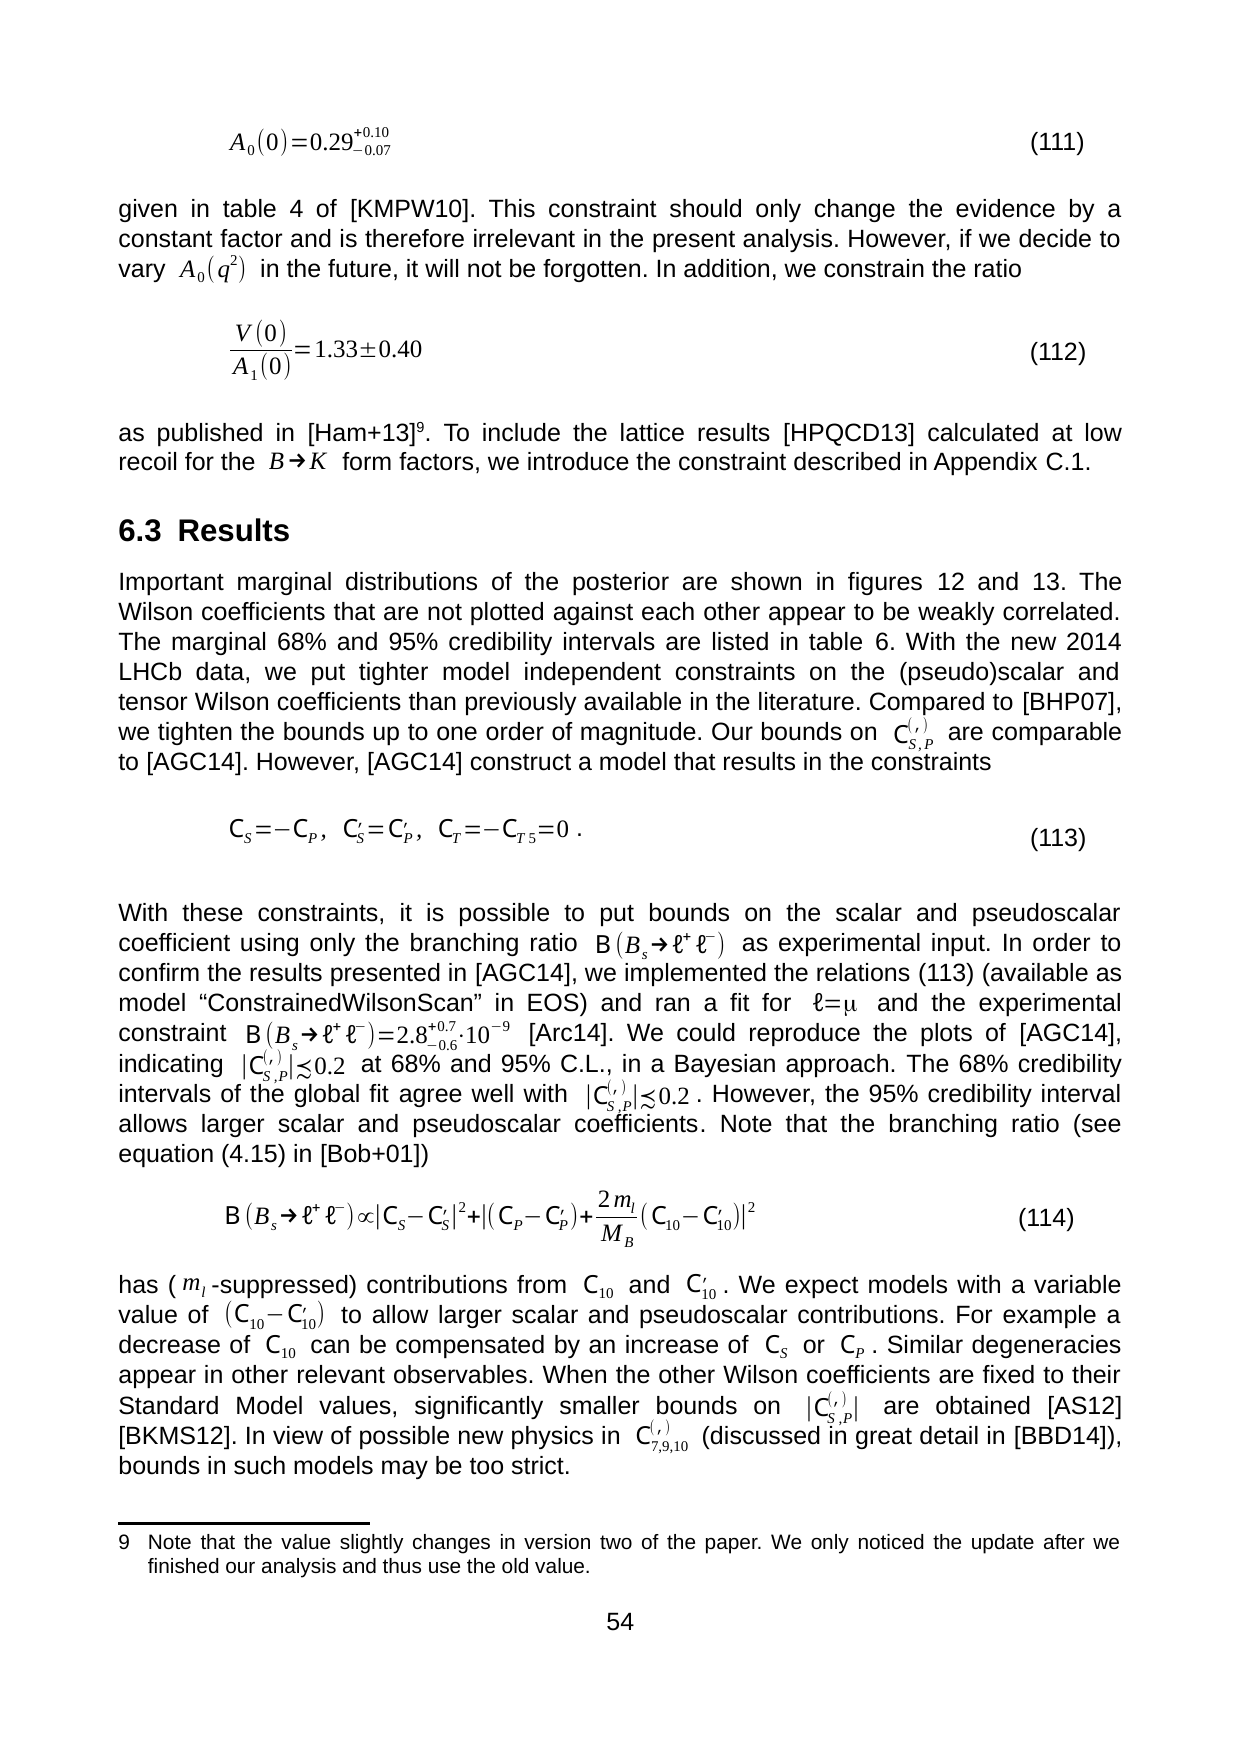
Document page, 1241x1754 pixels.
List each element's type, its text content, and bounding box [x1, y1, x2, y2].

table_header (112) [1024, 313, 1123, 390]
text Note that the value slightly changes in version two of the paper. We only noticed the update after we finished our analysis and thus use the old value. [118, 1530, 1122, 1578]
table_header [118, 313, 216, 390]
table_header . [217, 807, 1024, 867]
table_header [118, 118, 217, 165]
subtitle Results [118, 512, 1122, 548]
text has (-suppressed) contributions from and . We expect models with a variable value of to allow larger scalar and pseudoscalar contributions. For example a decrease of can be compensated by an increase of or . Similar degeneracies appear in other relevant observables. When the other Wilson coefficients are fixed to their Standard Model values, significantly smaller bounds on are obtained [AS12] [BKMS12]. In view of possible new physics in (discussed in great detail in [BBD14]), bounds in such models may be too strict. [118, 1269, 1122, 1480]
text as published in [Ham+13]. To include the lattice results [HPQCD13] calculated at low recoil for the form factors, we introduce the constraint described in Appendix C.1. [118, 418, 1122, 476]
table_header (111) [1024, 118, 1123, 165]
text Important marginal distributions of the posterior are shown in figures 12 and 13. The Wilson coefficients that are not plotted against each other appear to be weakly correlated. The marginal 68% and 95% credibility intervals are listed in table 6. With the new 2014 LHCb data, we put tighter model independent constraints on the (pseudo)scalar and tensor Wilson coefficients than previously available in the literature. Compared to [BHP07], we tighten the bounds up to one order of magnitude. Our bounds on are comparable to [AGC14]. However, [AGC14] construct a model that results in the constraints [118, 566, 1122, 777]
text With these constraints, it is possible to put bounds on the scalar and pseudoscalar coefficient using only the branching ratio as experimental input. In order to confirm the results presented in [AGC14], we implemented the relations (113) (available as model “ConstrainedWilsonScan” in EOS) and ran a fit for and the experimental constraint [Arc14]. We could reproduce the plots of [AGC14], indicating at 68% and 95% C.L., in a Bayesian approach. The 68% credibility intervals of the global fit agree well with . However, the 95% credibility interval allows larger scalar and pseudoscalar coefficients. Note that the branching ratio (see equation (4.15) in [Bob+01]) [118, 897, 1122, 1168]
table_header [216, 313, 1024, 390]
table_header (113) [1024, 807, 1123, 867]
table_header [118, 807, 217, 867]
text given in table 4 of [KMPW10]. This constraint should only change the evidence by a constant factor and is therefore irrelevant in the present analysis. However, if we decide to vary in the future, it will not be forgotten. In addition, we constrain the ratio [118, 193, 1122, 284]
table_header [217, 118, 1024, 165]
text (114) [118, 1168, 1122, 1269]
